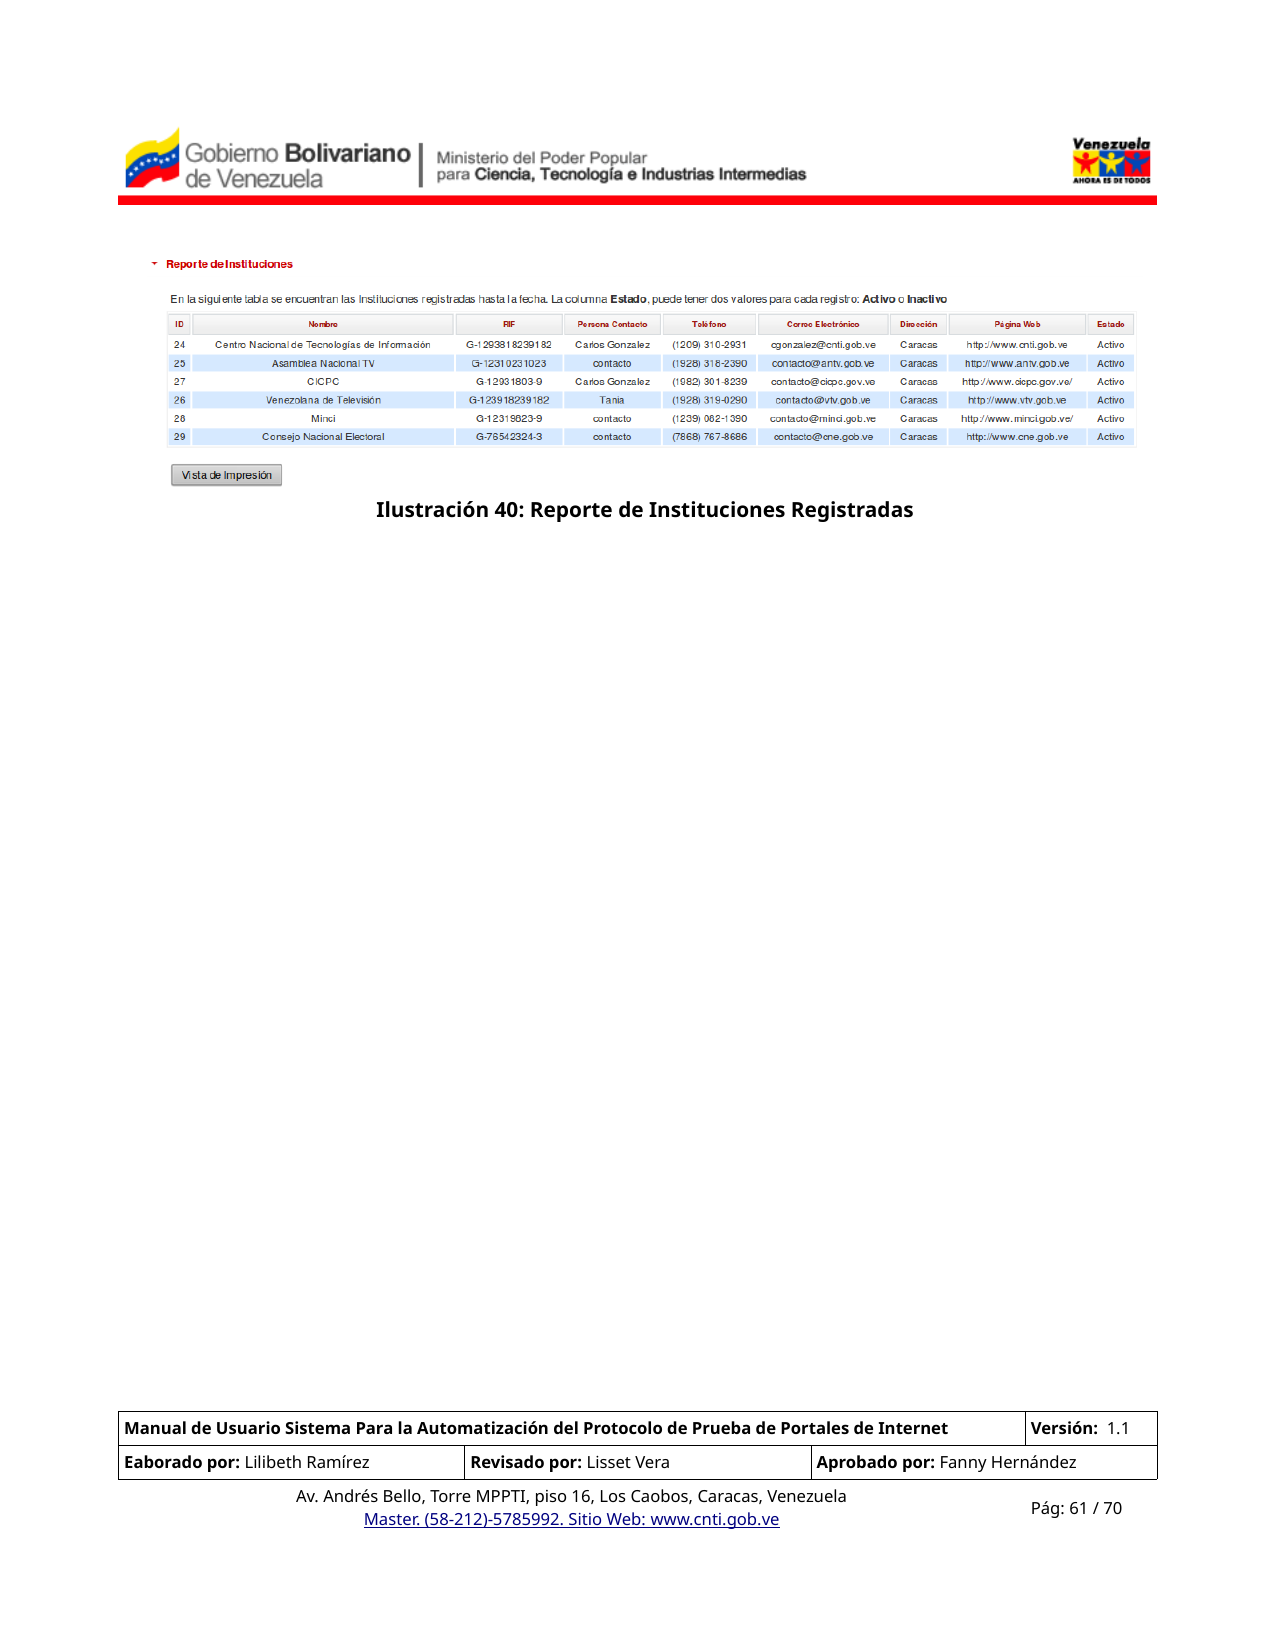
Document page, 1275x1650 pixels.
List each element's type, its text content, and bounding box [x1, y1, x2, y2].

picture [118, 119, 1157, 205]
text Ilustración 40: Reporte de Instituciones Registradas [147, 495, 1143, 523]
picture [147, 255, 1143, 495]
